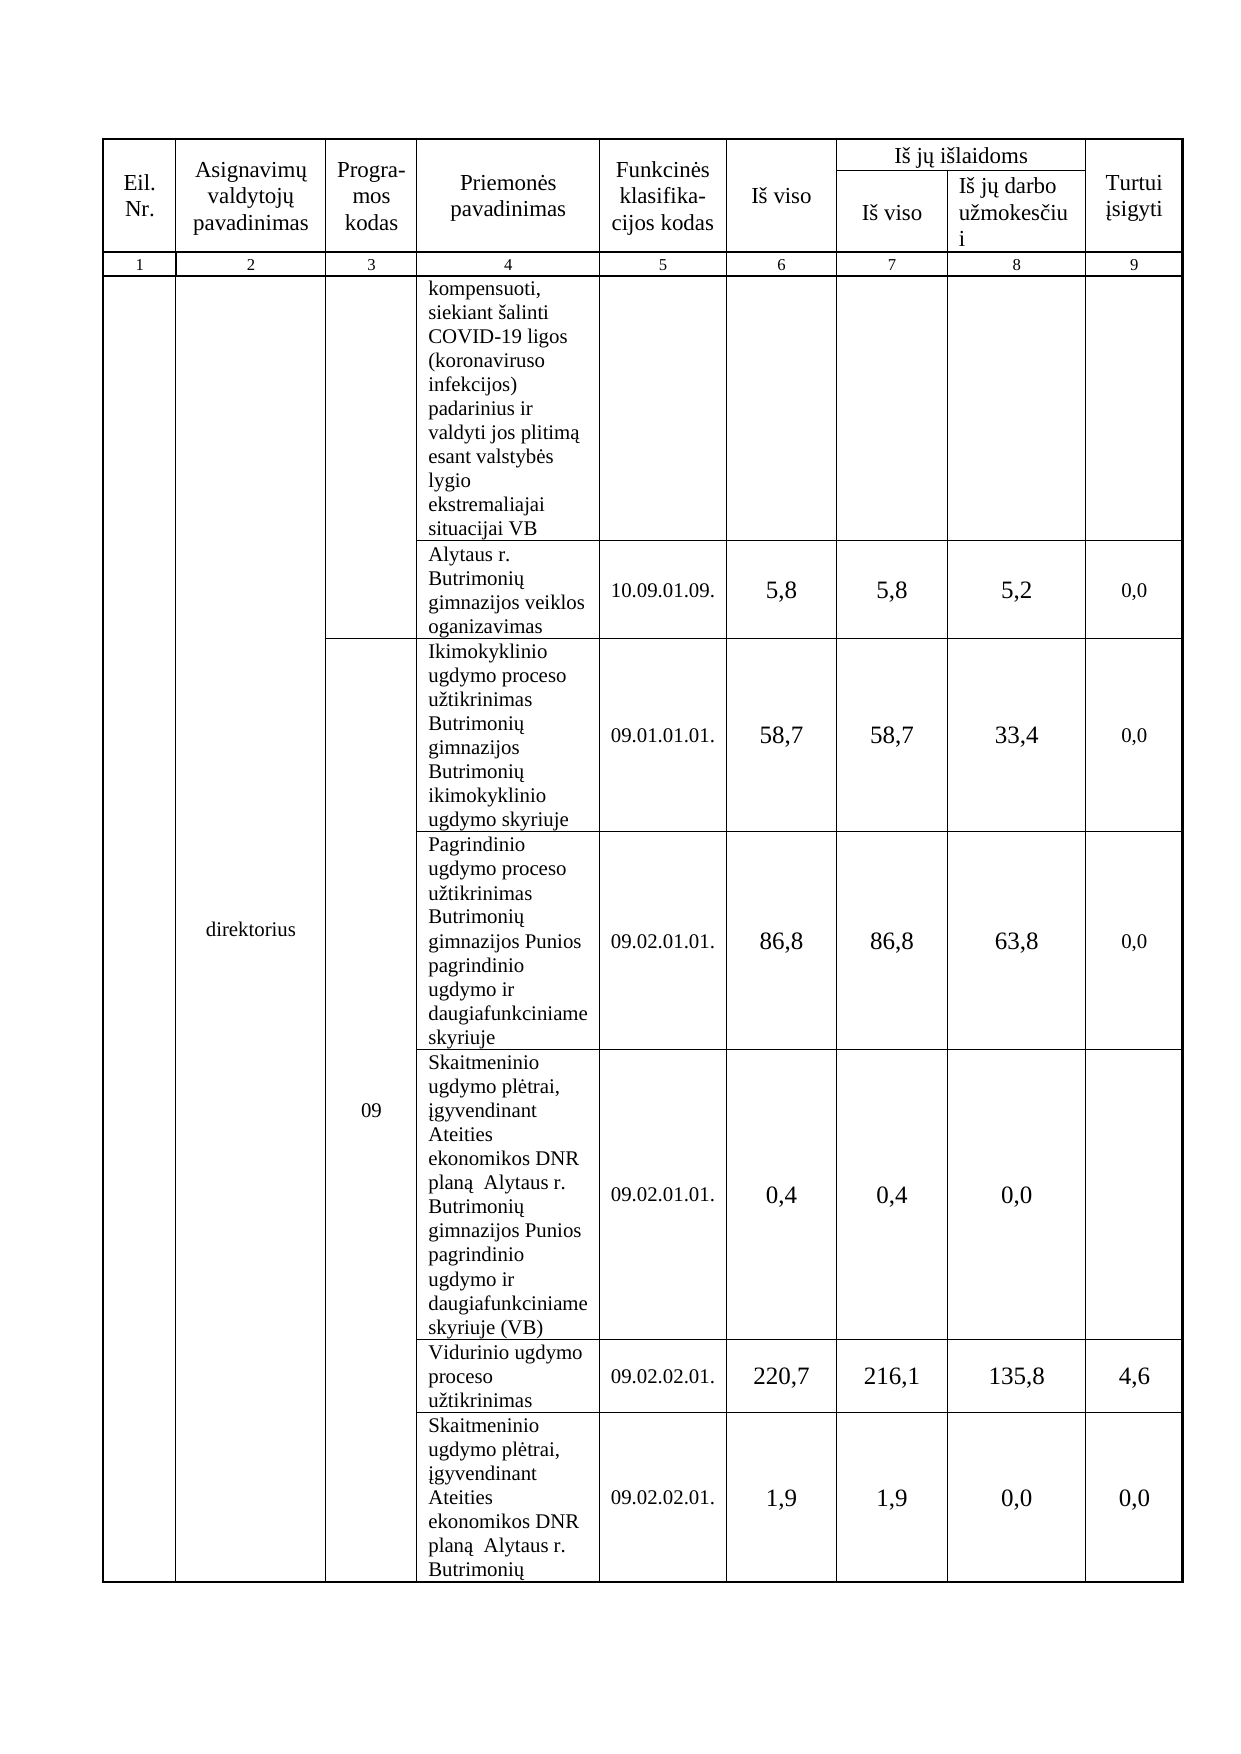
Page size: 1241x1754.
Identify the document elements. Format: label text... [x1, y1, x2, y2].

table_cell 0,4 [837, 1050, 947, 1339]
table_cell 86,8 [727, 832, 836, 1049]
table_cell 3 [326, 253, 416, 275]
table_cell 8 [948, 253, 1085, 275]
table_cell Skaitmeninio ugdymo plėtrai, įgyvendinant Ateities ekonomikos DNR planą Alytaus r. Butrimonių [417, 1413, 599, 1581]
table_cell Alytaus r. Butrimonių gimnazijos veiklos oganizavimas [417, 541, 599, 638]
table_cell 09.02.02.01. [600, 1340, 726, 1412]
table_cell 09 [326, 639, 416, 1581]
table_cell 9 [1086, 253, 1181, 275]
table_cell 4 [417, 253, 599, 275]
table_cell 1 [104, 253, 175, 275]
table_cell [1086, 1050, 1181, 1339]
table_cell [104, 277, 175, 1581]
table_cell 1,9 [727, 1413, 836, 1581]
table_cell Iš jų darbo užmokesčiui [948, 171, 1085, 251]
table_cell 0,4 [727, 1050, 836, 1339]
table_cell [326, 277, 416, 638]
table_cell 7 [837, 253, 947, 275]
table_header Progra-mos kodas [326, 140, 416, 251]
table_header Iš jų išlaidoms [837, 140, 1085, 170]
table_header Iš viso [727, 140, 836, 251]
table_cell direktorius [176, 277, 325, 1581]
table_cell 5,2 [948, 541, 1085, 638]
table_cell 0,0 [1086, 1413, 1181, 1581]
table_cell 09.02.01.01. [600, 832, 726, 1049]
table_cell 5,8 [727, 541, 836, 638]
table_cell 220,7 [727, 1340, 836, 1412]
table_cell 09.02.01.01. [600, 1050, 726, 1339]
table_header Asignavimų valdytojų pavadinimas [176, 140, 325, 251]
table_header Priemonės pavadinimas [417, 140, 599, 251]
table_cell 0,0 [948, 1413, 1085, 1581]
table_cell [727, 277, 836, 540]
table_cell 216,1 [837, 1340, 947, 1412]
table_cell Pagrindinio ugdymo proceso užtikrinimas Butrimonių gimnazijos Punios pagrindinio ugdymo ir daugiafunkciniame skyriuje [417, 832, 599, 1049]
table_cell 0,0 [1086, 639, 1181, 831]
table_cell 135,8 [948, 1340, 1085, 1412]
table_cell 6 [727, 253, 836, 275]
table_cell [600, 277, 726, 540]
table_cell [837, 277, 947, 540]
table_cell 63,8 [948, 832, 1085, 1049]
table_cell Skaitmeninio ugdymo plėtrai, įgyvendinant Ateities ekonomikos DNR planą Alytaus r. Butrimonių gimnazijos Punios pagrindinio ugdymo ir daugiafunkciniame skyriuje (VB) [417, 1050, 599, 1339]
table_cell 33,4 [948, 639, 1085, 831]
table_cell kompensuoti, siekiant šalinti COVID-19 ligos (koronaviruso infekcijos) padarinius ir valdyti jos plitimą esant valstybės lygio ekstremaliajai situacijai VB [417, 277, 599, 540]
table_cell 09.02.02.01. [600, 1413, 726, 1581]
table_cell 5,8 [837, 541, 947, 638]
table_cell 0,0 [1086, 832, 1181, 1049]
table_header Funkcinės klasifika-cijos kodas [600, 140, 726, 251]
table_cell 58,7 [727, 639, 836, 831]
table_cell Ikimokyklinio ugdymo proceso užtikrinimas Butrimonių gimnazijos Butrimonių ikimokyklinio ugdymo skyriuje [417, 639, 599, 831]
table_cell 1,9 [837, 1413, 947, 1581]
table_cell [1086, 277, 1181, 540]
table_header Eil. Nr. [104, 140, 175, 251]
table_cell Iš viso [837, 171, 947, 251]
table_cell 2 [177, 253, 325, 275]
table_cell Vidurinio ugdymo proceso užtikrinimas [417, 1340, 599, 1412]
table_cell 0,0 [1086, 541, 1181, 638]
table_cell 5 [600, 253, 726, 275]
table_cell 58,7 [837, 639, 947, 831]
table_cell 86,8 [837, 832, 947, 1049]
table_cell 0,0 [948, 1050, 1085, 1339]
table_cell [948, 277, 1085, 540]
table_header Turtui įsigyti [1086, 140, 1181, 251]
table_cell 10.09.01.09. [600, 541, 726, 638]
table_cell 4,6 [1086, 1340, 1181, 1412]
table_cell 09.01.01.01. [600, 639, 726, 831]
